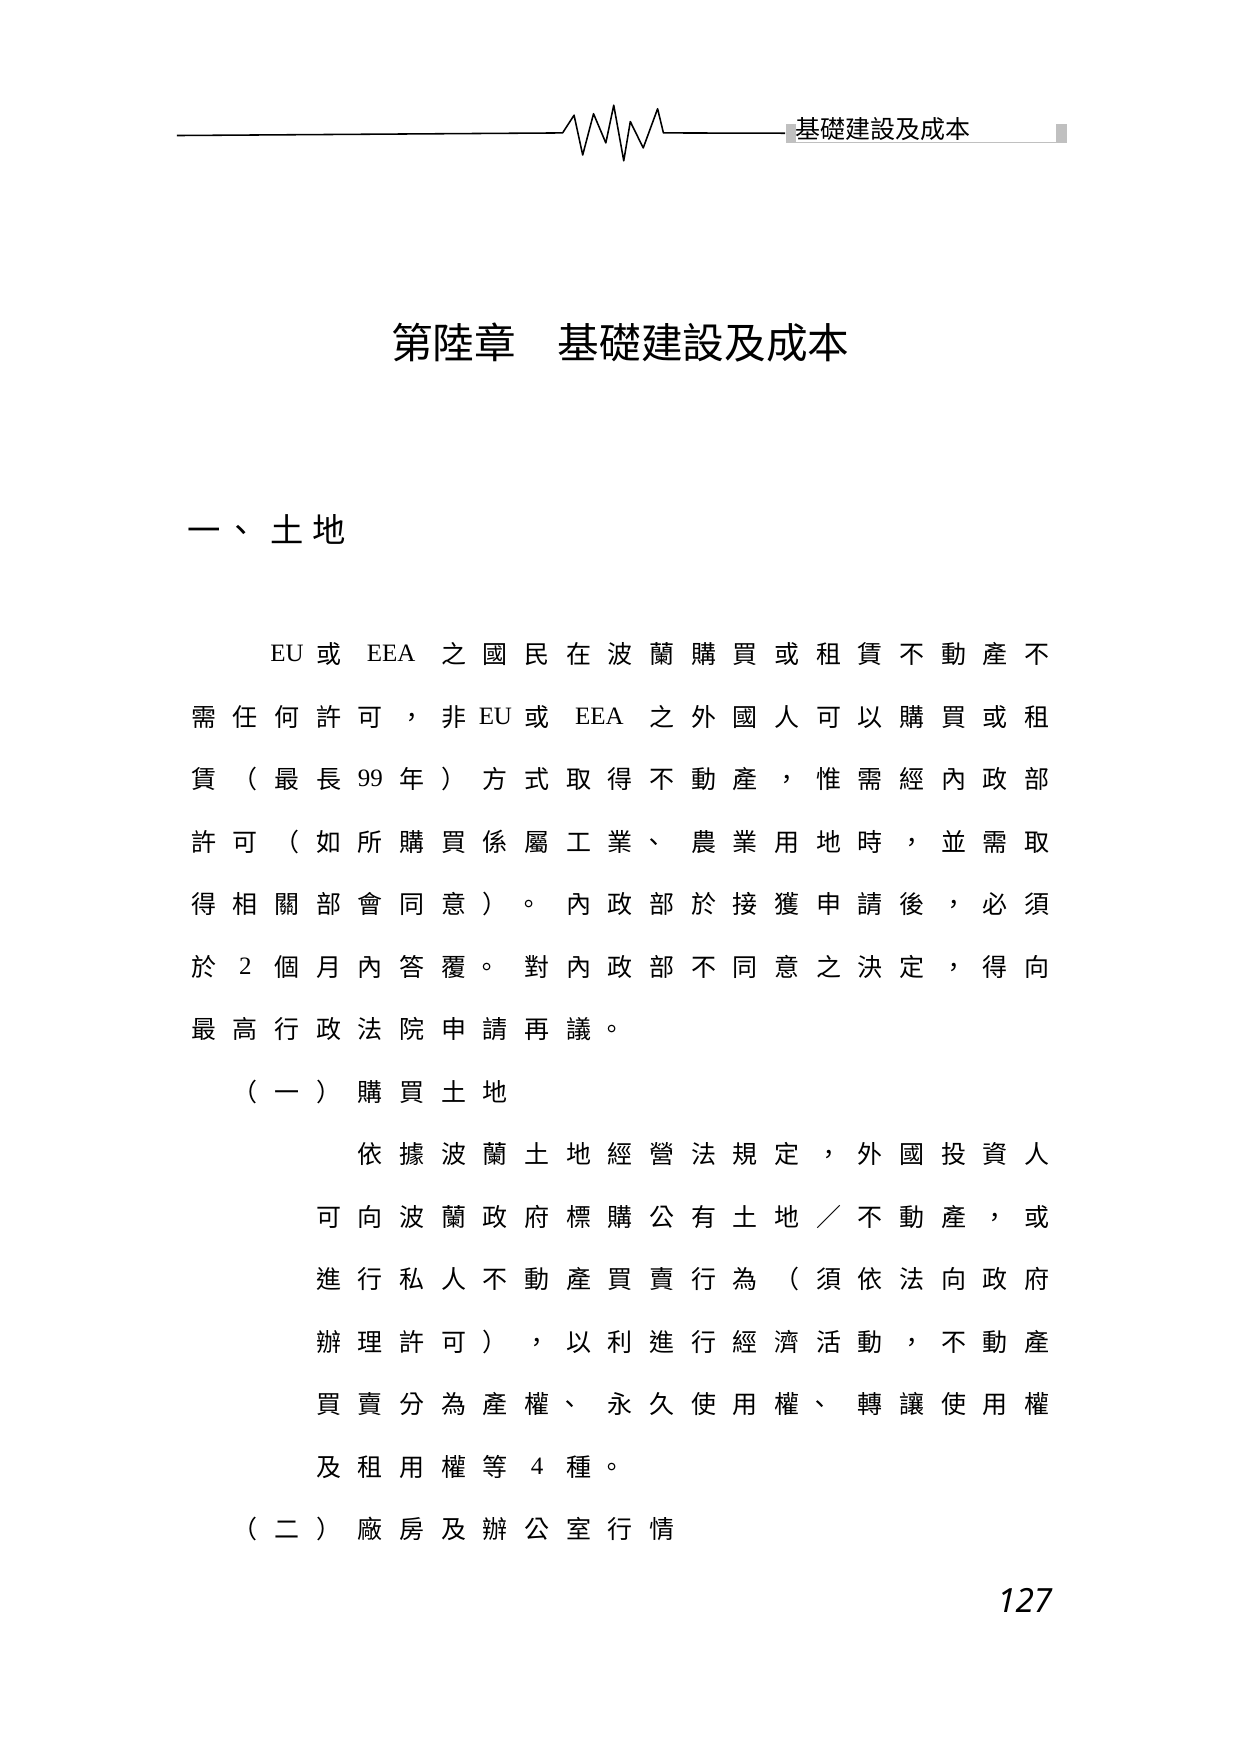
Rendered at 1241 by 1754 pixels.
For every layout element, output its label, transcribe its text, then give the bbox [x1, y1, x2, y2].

text 第陸章 基礎建設及成本 [183, 299, 1058, 361]
text EU或EEA之國民在波蘭購買或租賃不動產不需任何許可，非EU或EEA之外國人可以購買或租賃（最長99年）方式取得不動產，惟需經內政部許可（如所購買係屬工業、農業用地時，並需取得相關部會同意）。內政部於接獲申請後，必須於2個月內答覆。對內政部不同意之決定，得向最高行政法院申請再議。 [183, 611, 1058, 1049]
text 一、土地 [183, 486, 1058, 549]
text （二）廠房及辦公室行情 [207, 1486, 1058, 1549]
text 依據波蘭土地經營法規定，外國投資人可向波蘭政府標購公有土地／不動產，或進行私人不動產買賣行為（須依法向政府辦理許可），以利進行經濟活動，不動產買賣分為產權、永久使用權、轉讓使用權及租用權等4種。 [281, 1111, 1058, 1486]
text （一）購買土地 [207, 1049, 1058, 1111]
